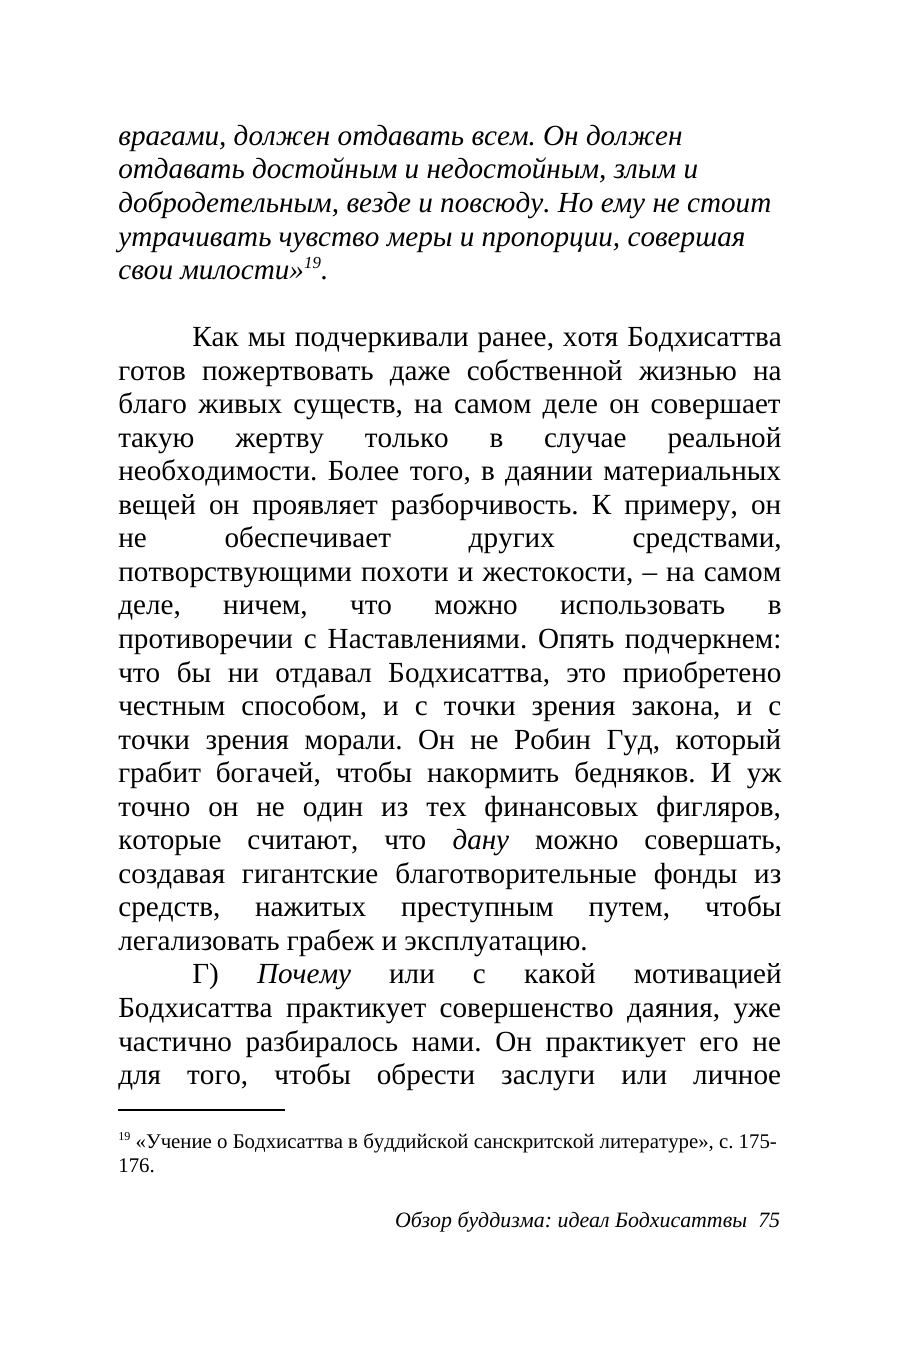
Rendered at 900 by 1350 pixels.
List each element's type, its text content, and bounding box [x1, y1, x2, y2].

text «Учение о Бодхисаттва в буддийской санскритской литературе», с. 175-176. [118, 1128, 782, 1177]
text врагами, должен отдавать всем. Он должен отдавать достойным и недостойным, злым и добродетельным, везде и повсюду. Но ему не стоит утрачивать чувство меры и пропорции, совершая свои милости». [118, 118, 782, 286]
text Как мы подчеркивали ранее, хотя Бодхисаттва готов пожертвовать даже собственной жизнью на благо живых существ, на самом деле он совершает такую жертву только в случае реальной необходимости. Более того, в даянии материальных вещей он проявляет разборчивость. К примеру, он не обеспечивает других средствами, потворствующими похоти и жестокости, – на самом деле, ничем, что можно использовать в противоречии с Наставлениями. Опять подчеркнем: что бы ни отдавал Бодхисаттва, это приобретено честным способом, и с точки зрения закона, и с точки зрения морали. Он не Робин Гуд, который грабит богачей, чтобы накормить бедняков. И уж точно он не один из тех финансовых фигляров, которые считают, что дану можно совершать, создавая гигантские благотворительные фонды из средств, нажитых преступным путем, чтобы легализовать грабеж и эксплуатацию. [118, 319, 782, 957]
text Г) Почему или с какой мотивацией Бодхисаттва практикует совершенство даяния, уже частично разбиралось нами. Он практикует его не для того, чтобы обрести заслуги или личное [118, 957, 782, 1091]
